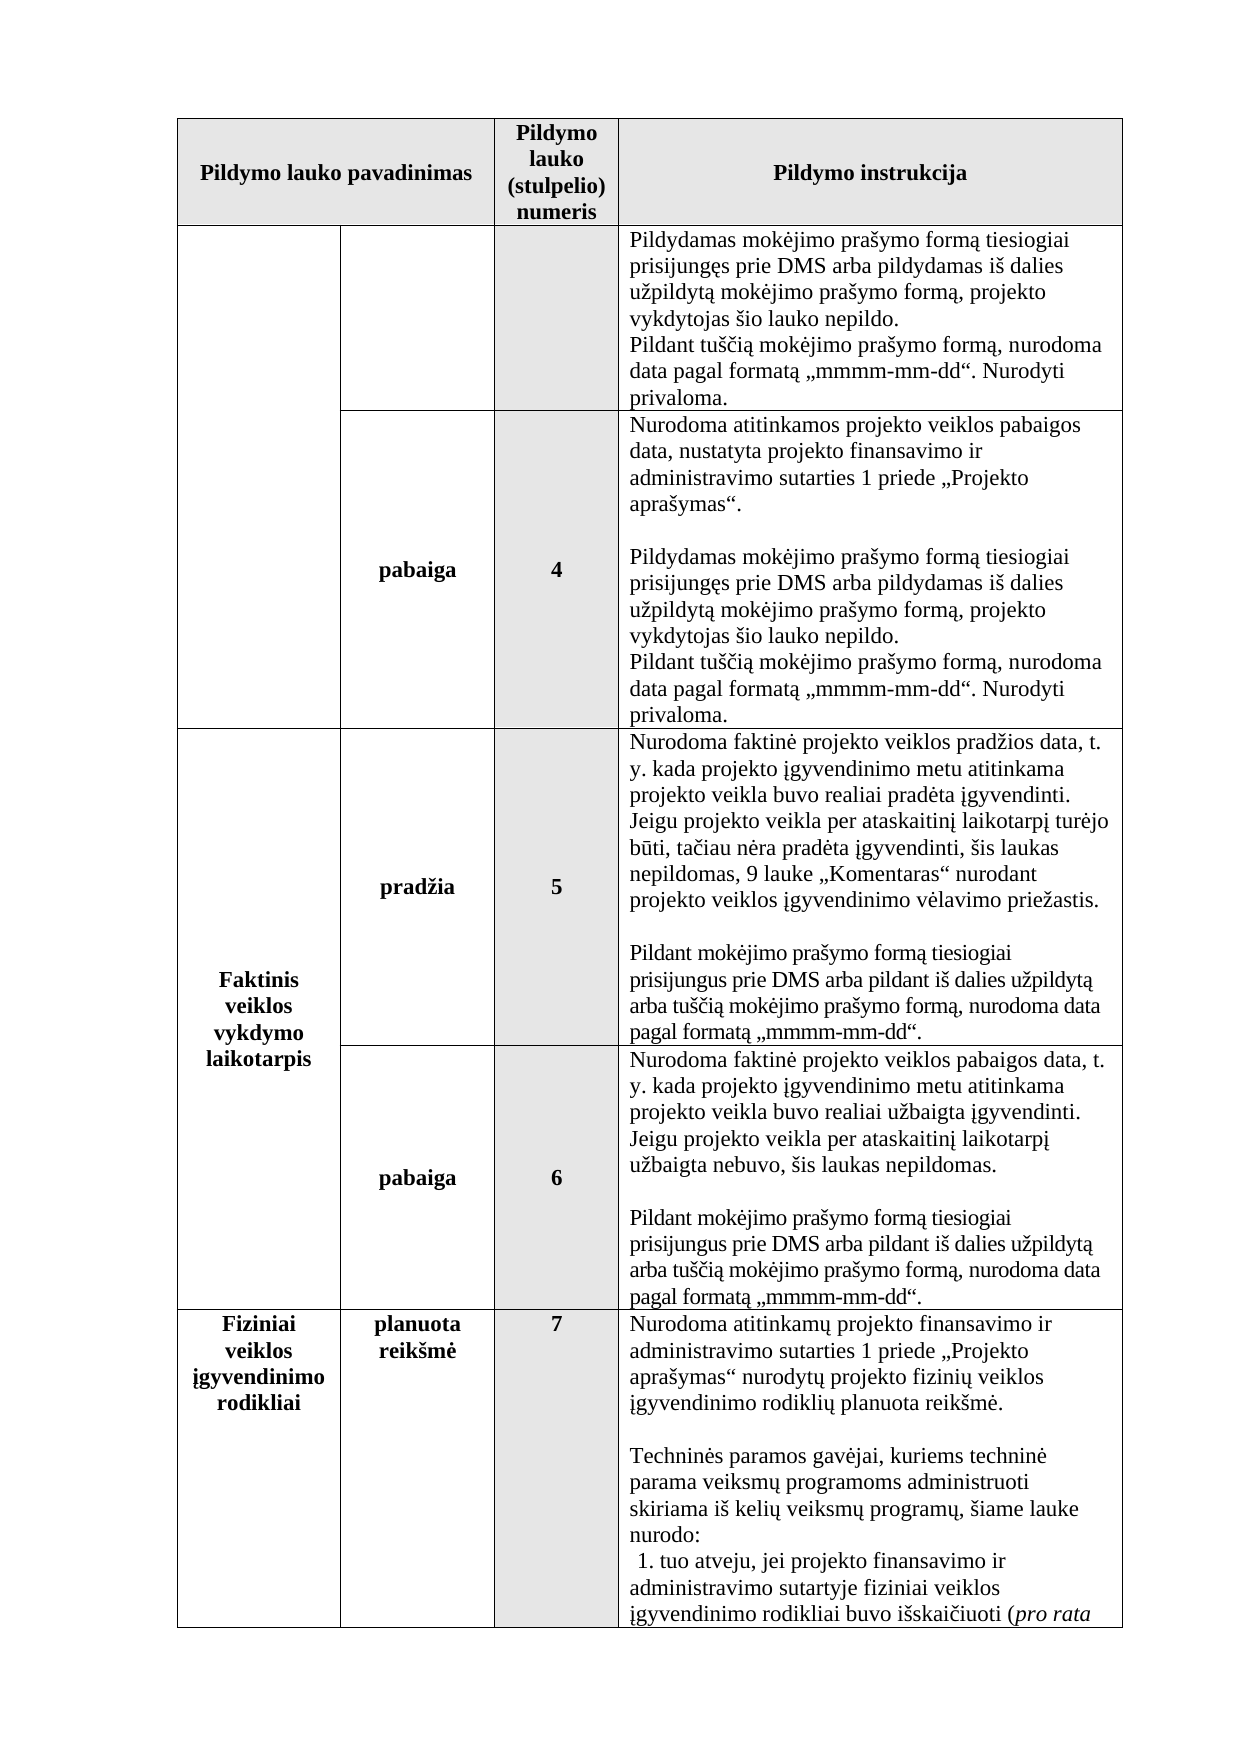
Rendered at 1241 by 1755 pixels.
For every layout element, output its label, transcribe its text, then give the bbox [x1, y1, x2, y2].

table_cell Fiziniai veiklos įgyvendinimo rodikliai [178, 1310, 340, 1627]
table_cell 5 [495, 729, 618, 1045]
table_cell 7 [495, 1310, 618, 1627]
table_header Pildymo lauko pavadinimas [178, 119, 494, 224]
table_cell [178, 226, 340, 727]
table_cell planuota reikšmė [341, 1310, 494, 1627]
table_header Pildymo instrukcija [619, 119, 1122, 224]
table_cell Nurodoma faktinė projekto veiklos pradžios data, t. y. kada projekto įgyvendinimo metu atitinkama projekto veikla buvo realiai pradėta įgyvendinti. Jeigu projekto veikla per ataskaitinį laikotarpį turėjo būti, tačiau nėra pradėta įgyvendinti, šis laukas nepildomas, 9 lauke „Komentaras“ nurodant projekto veiklos įgyvendinimo vėlavimo priežastis. Pildant mokėjimo prašymo formą tiesiogiai prisijungus prie DMS arba pildant iš dalies užpildytą arba tuščią mokėjimo prašymo formą, nurodoma data pagal formatą „mmmm-mm-dd“. [619, 729, 1122, 1045]
table_cell Pildydamas mokėjimo prašymo formą tiesiogiai prisijungęs prie DMS arba pildydamas iš dalies užpildytą mokėjimo prašymo formą, projekto vykdytojas šio lauko nepildo. Pildant tuščią mokėjimo prašymo formą, nurodoma data pagal formatą „mmmm-mm-dd“. Nurodyti privaloma. [619, 226, 1122, 410]
table_cell Faktinis veiklos vykdymo laikotarpis [178, 729, 340, 1309]
table_cell pradžia [341, 729, 494, 1045]
table_cell 4 [495, 411, 618, 727]
table_cell [495, 226, 618, 410]
table_cell pabaiga [341, 1046, 494, 1309]
table_cell 6 [495, 1046, 618, 1309]
table_header Pildymo lauko (stulpelio) numeris [495, 119, 618, 224]
table_cell [341, 226, 494, 410]
table_cell Nurodoma faktinė projekto veiklos pabaigos data, t. y. kada projekto įgyvendinimo metu atitinkama projekto veikla buvo realiai užbaigta įgyvendinti. Jeigu projekto veikla per ataskaitinį laikotarpį užbaigta nebuvo, šis laukas nepildomas. Pildant mokėjimo prašymo formą tiesiogiai prisijungus prie DMS arba pildant iš dalies užpildytą arba tuščią mokėjimo prašymo formą, nurodoma data pagal formatą „mmmm-mm-dd“. [619, 1046, 1122, 1309]
table_cell pabaiga [341, 411, 494, 727]
table_cell Nurodoma atitinkamų projekto finansavimo ir administravimo sutarties 1 priede „Projekto aprašymas“ nurodytų projekto fizinių veiklos įgyvendinimo rodiklių planuota reikšmė. Techninės paramos gavėjai, kuriems techninė parama veiksmų programoms administruoti skiriama iš kelių veiksmų programų, šiame lauke nurodo: 1. tuo atveju, jei projekto finansavimo ir administravimo sutartyje fiziniai veiklos įgyvendinimo rodikliai buvo išskaičiuoti (pro rata [619, 1310, 1122, 1627]
table_cell Nurodoma atitinkamos projekto veiklos pabaigos data, nustatyta projekto finansavimo ir administravimo sutarties 1 priede „Projekto aprašymas“. Pildydamas mokėjimo prašymo formą tiesiogiai prisijungęs prie DMS arba pildydamas iš dalies užpildytą mokėjimo prašymo formą, projekto vykdytojas šio lauko nepildo. Pildant tuščią mokėjimo prašymo formą, nurodoma data pagal formatą „mmmm-mm-dd“. Nurodyti privaloma. [619, 411, 1122, 727]
